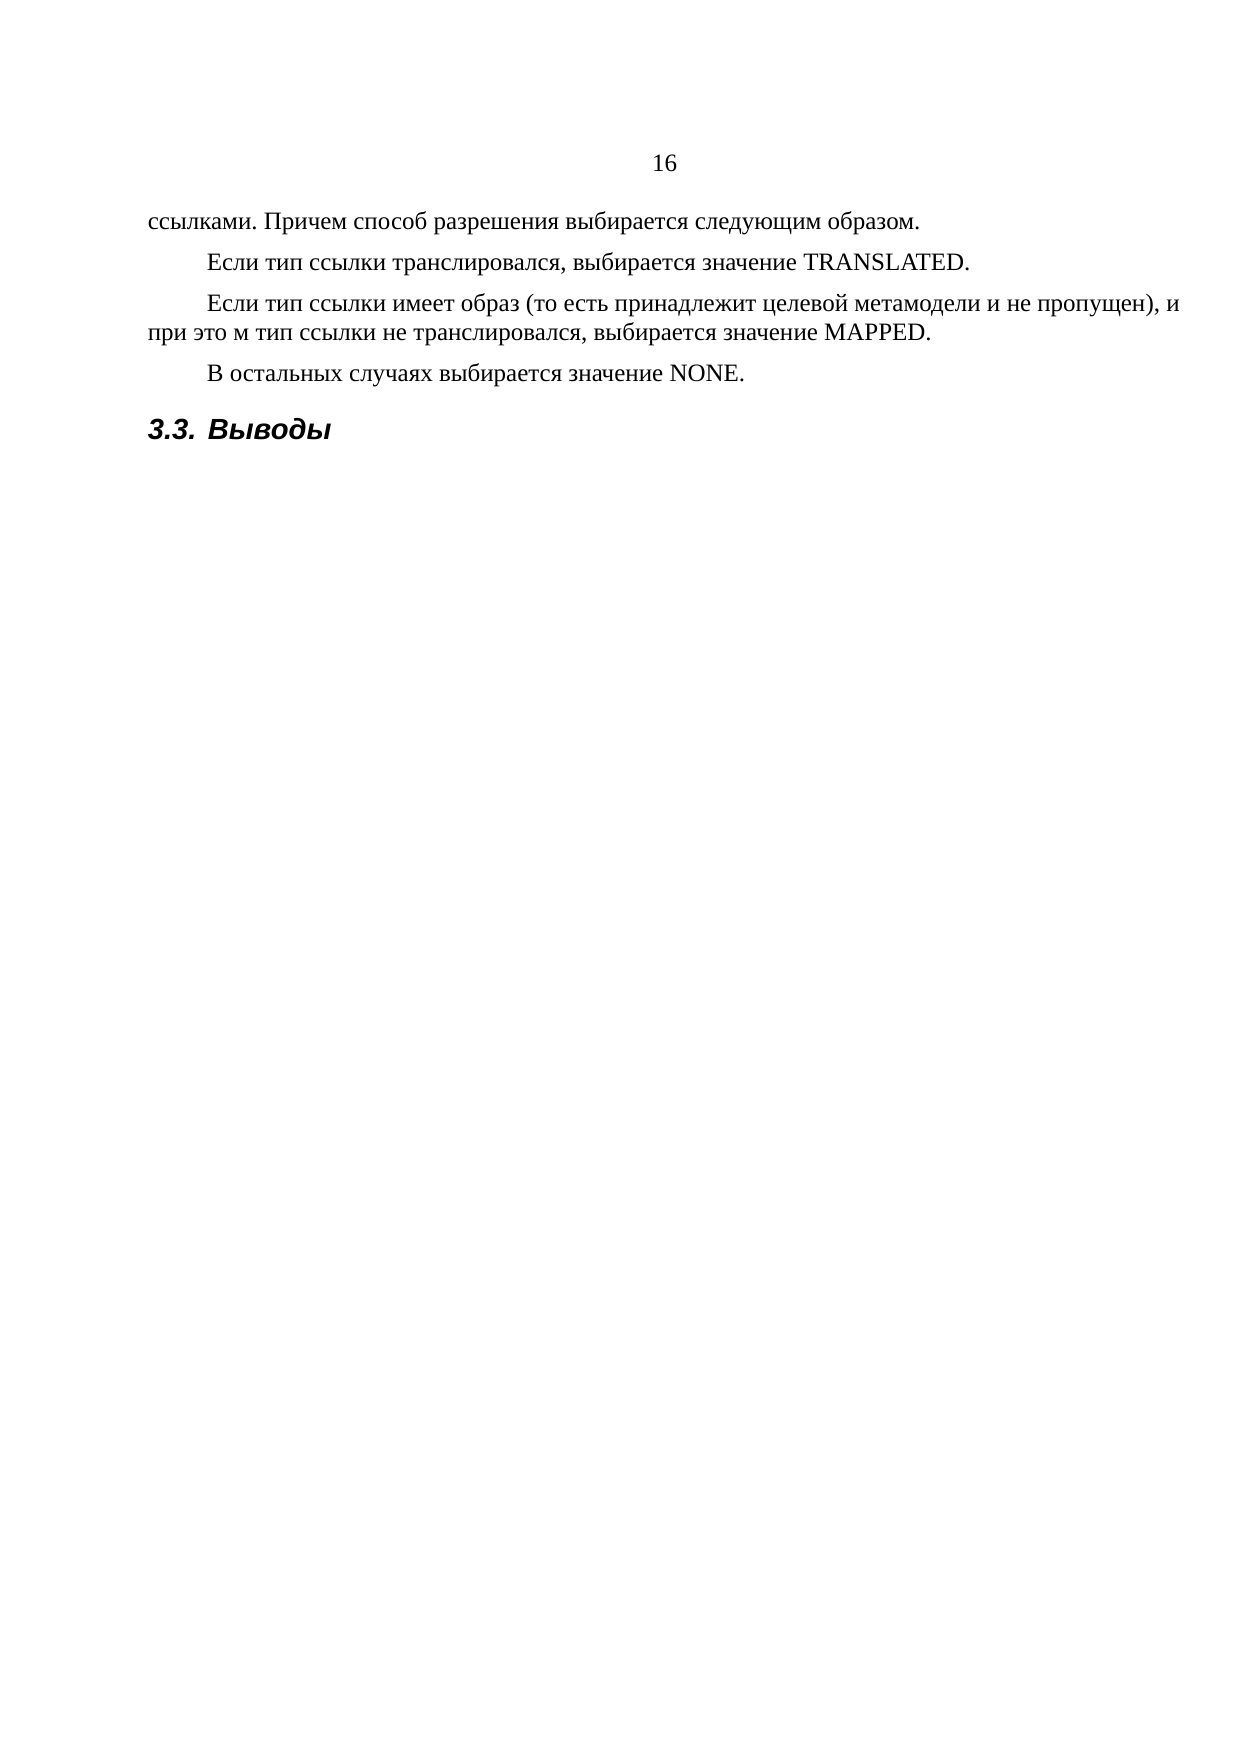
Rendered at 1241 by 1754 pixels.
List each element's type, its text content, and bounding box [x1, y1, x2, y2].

text ссылками. Причем способ разрешения выбирается следующим образом. [148, 206, 1181, 234]
text Если тип ссылки имеет образ (то есть принадлежит целевой метамодели и не пропущен), и при это м тип ссылки не транслировался, выбирается значение MAPPED. [148, 288, 1181, 346]
text В остальных случаях выбирается значение NONE. [148, 358, 1181, 387]
subtitle Выводы [148, 412, 1181, 446]
text Если тип ссылки транслировался, выбирается значение TRANSLATED. [148, 247, 1181, 276]
